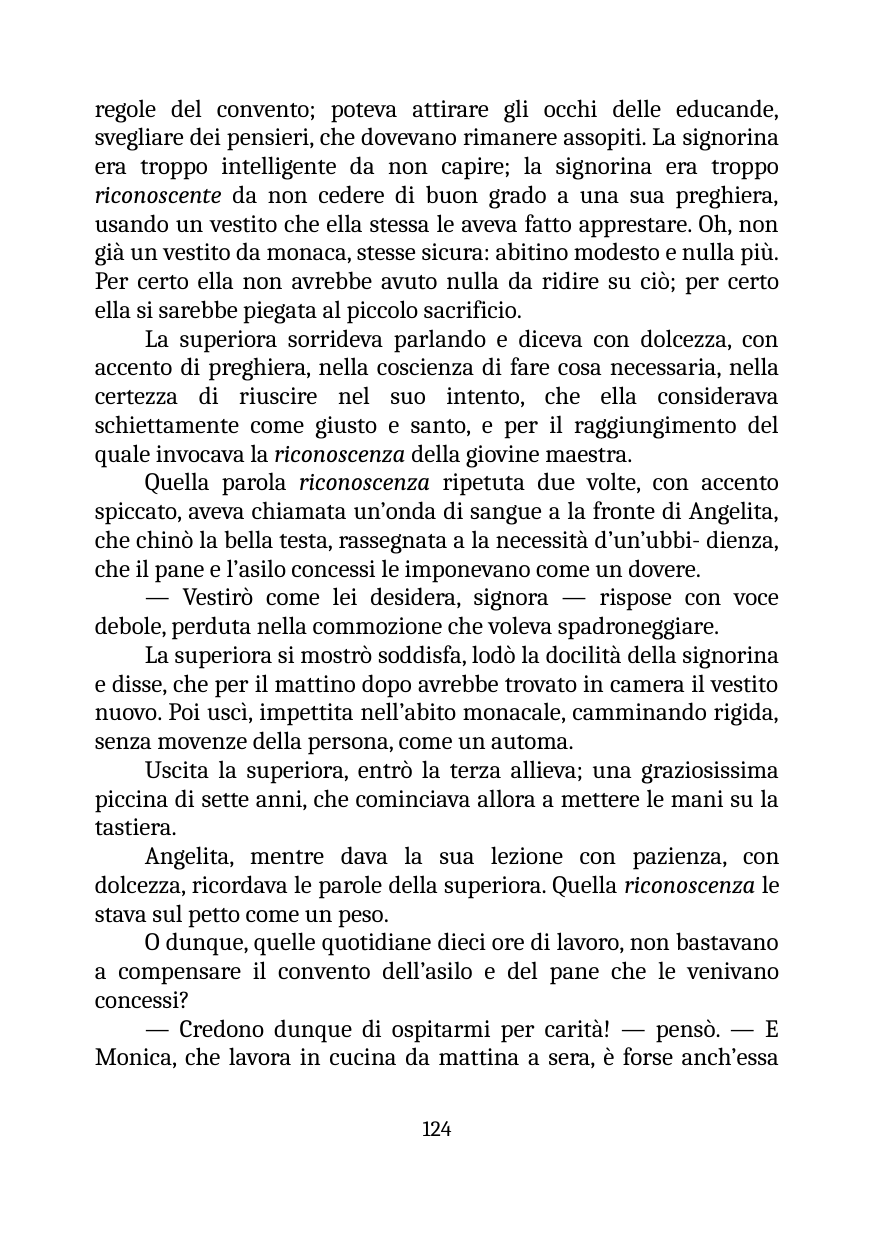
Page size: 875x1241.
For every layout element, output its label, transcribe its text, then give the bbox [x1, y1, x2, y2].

text regole del convento; poteva attirare gli occhi delle educande, svegliare dei pensieri, che dovevano rimanere assopiti. La signorina era troppo intelligente da non capire; la signorina era troppo riconoscente da non cedere di buon grado a una sua preghiera, usando un vestito che ella stessa le aveva fatto apprestare. Oh, non già un vestito da monaca, stesse sicura: abitino modesto e nulla più. Per certo ella non avrebbe avuto nulla da ridire su ciò; per certo ella si sarebbe piegata al piccolo sacrificio. [94, 94, 779, 324]
text Angelita, mentre dava la sua lezione con pazienza, con dolcezza, ricordava le parole della superiora. Quella riconoscenza le stava sul petto come un peso. [94, 842, 779, 928]
text — Vestirò come lei desidera, signora — rispose con voce debole, perduta nella commozione che voleva spadroneggiare. [94, 583, 779, 641]
text Uscita la superiora, entrò la terza allieva; una graziosissima piccina di sette anni, che cominciava allora a mettere le mani su la tastiera. [94, 756, 779, 842]
text Quella parola riconoscenza ripetuta due volte, con accento spiccato, aveva chiamata un’onda di sangue a la fronte di Angelita, che chinò la bella testa, rassegnata a la necessità d’un’ubbi- dienza, che il pane e l’asilo concessi le imponevano come un dovere. [94, 468, 779, 583]
text La superiora sorrideva parlando e diceva con dolcezza, con accento di preghiera, nella coscienza di fare cosa necessaria, nella certezza di riuscire nel suo intento, che ella considerava schiettamente come giusto e santo, e per il raggiungimento del quale invocava la riconoscenza della giovine maestra. [94, 324, 779, 468]
text — Credono dunque di ospitarmi per carità! — pensò. — E Monica, che lavora in cucina da mattina a sera, è forse anch’essa [94, 1014, 779, 1072]
text La superiora si mostrò soddisfa, lodò la docilità della signorina e disse, che per il mattino dopo avrebbe trovato in camera il vestito nuovo. Poi uscì, impettita nell’abito monacale, camminando rigida, senza movenze della persona, come un automa. [94, 641, 779, 756]
text O dunque, quelle quotidiane dieci ore di lavoro, non bastavano a compensare il convento dell’asilo e del pane che le venivano concessi? [94, 928, 779, 1014]
